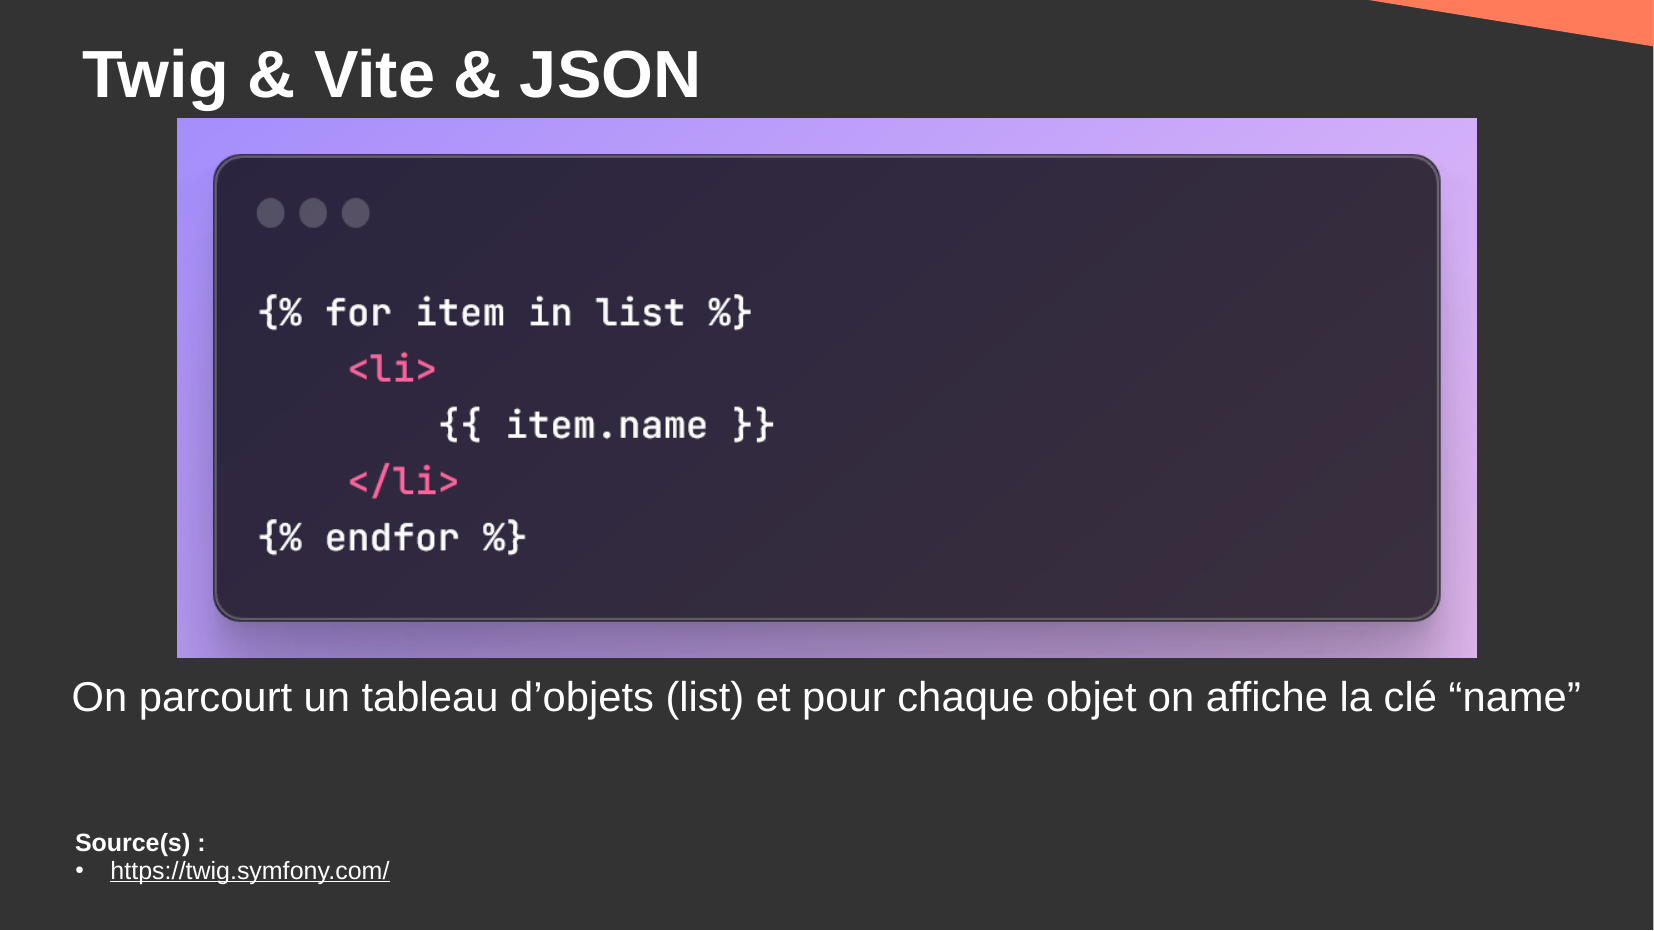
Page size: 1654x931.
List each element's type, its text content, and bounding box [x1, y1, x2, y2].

picture [177, 118, 1477, 658]
text_box Source(s) : https://twig.symfony.com/ [60, 821, 1546, 931]
title Twig & Vite & JSON [82, 37, 1571, 112]
text_box [1368, 0, 1654, 47]
list On parcourt un tableau d’objets (list) et pour chaque objet on affiche la clé “name” [64, 673, 1589, 810]
